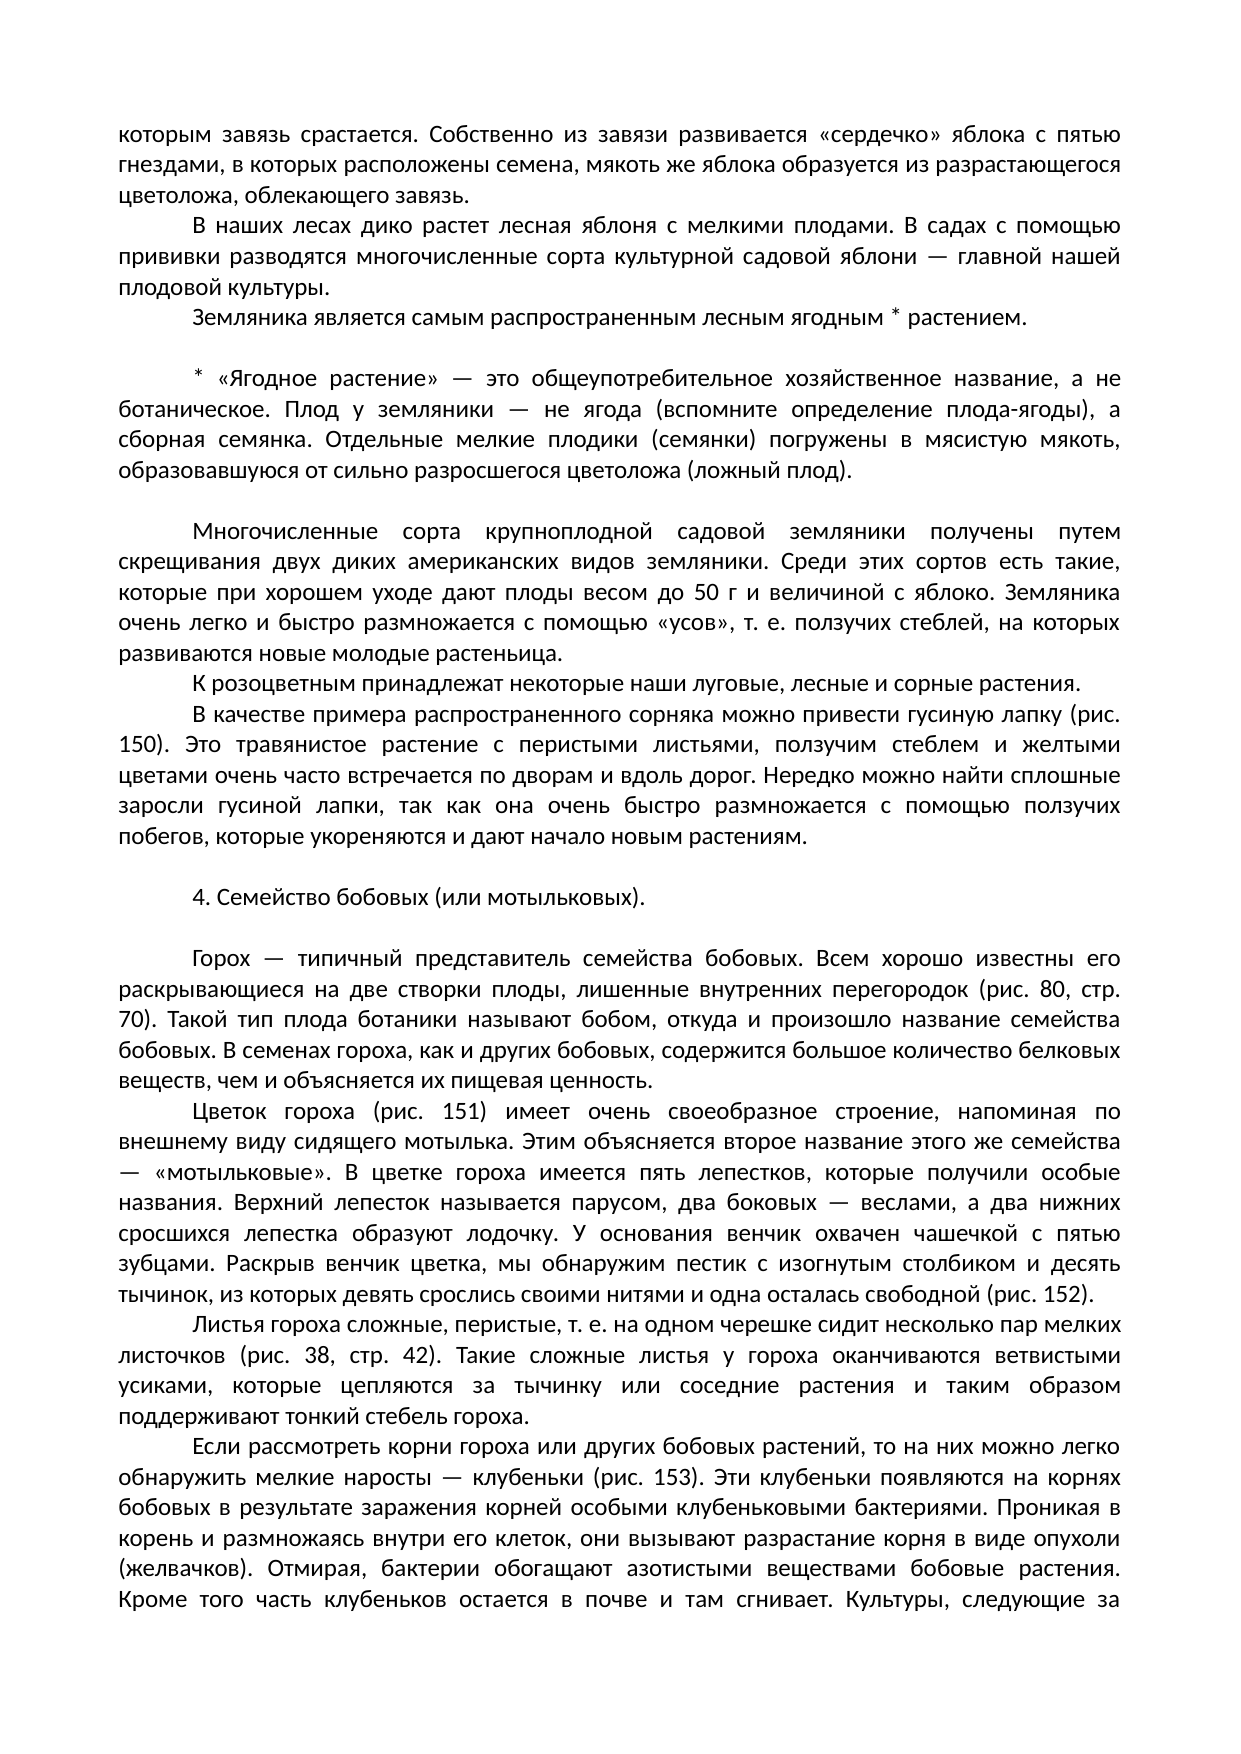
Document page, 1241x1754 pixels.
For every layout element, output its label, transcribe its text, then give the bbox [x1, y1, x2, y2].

text Горох — типичный представитель семейства бобовых. Всем хорошо известны его раскрывающиеся на две створки плоды, лишенные внутренних перегородок (рис. 80, стр. 70). Такой тип плода ботаники называют бобом, откуда и произошло название семейства бобовых. В семенах гороха, как и других бобовых, содержится большое количество белковых веществ, чем и объясняется их пищевая ценность. [118, 942, 1122, 1095]
text К розоцветным принадлежат некоторые наши луговые, лесные и сорные растения. [118, 667, 1122, 698]
text которым завязь срастается. Собственно из завязи развиваетcя «сердечко» яблока с пятью гнездами, в которых расположены семена, мякоть же яблока образуется из разрастающегося цветоложа, облекающего завязь. [118, 118, 1122, 210]
text В качестве примера распространенного сорняка можно привести гусиную лапку (рис. 150). Это травянистое растение с перистыми листьями, ползучим стеблем и желтыми цветами очень часто встречается по дворам и вдоль дорог. Нередко можно найти сплошные заросли гусиной лапки, так как она очень быстро размножается с помощью ползучих побегов, которые укореняются и дают начало новым растениям. [118, 698, 1122, 851]
text Многочисленные сорта крупноплодной садовой земляники получены путем скрещивания двух диких американских видов земляники. Среди этих сортов есть такие, которые при хорошем уходе дают плоды весом до 50 г и величиной с яблоко. Земляника очень легко и быстро размножается с помощью «усов», т. е. ползучих стеблей, на которых развиваются новые молодые растеньица. [118, 515, 1122, 667]
text * «Ягодное растение» — это общеупотребительное хозяйственное название, а не ботаническое. Плод у земляники — не ягода (вспомните определение плода-ягоды), а сборная семянка. Отдельные мелкие плодики (семянки) погружены в мясистую мякоть, образовавшуюся от сильно разросшегося цветоложа (ложный плод). [118, 362, 1122, 484]
text В наших лесах дико растет лесная яблоня с мелкими плодами. В садах с помощью прививки разводятся многочисленные сорта культурной садовой яблони — главной нашей плодовой культуры. [118, 210, 1122, 301]
text Цветок гороха (рис. 151) имеет очень своеобразное строение, напоминая по внешнему виду сидящего мотылька. Этим объясняется второе название этого же семейства — «мотыльковые». В цветке гороха имеется пять лепестков, которые получили особые названия. Верхний лепесток называется парусом, два боковых — веслами, а два нижних сросшихся лепестка образуют лодочку. У основания венчик охвачен чашечкой с пятью зубцами. Раскрыв венчик цветка, мы обнаружим пестик с изогнутым столбиком и десять тычинок, из которых девять срослись своими нитями и одна осталась свободной (рис. 152). [118, 1095, 1122, 1308]
text Листья гороха сложные, перистые, т. е. на одном черешке сидит несколько пар мелких листочков (рис. 38, стр. 42). Такие сложные листья у гороха оканчиваются ветвистыми усиками, которые цепляются за тычинку или соседние растения и таким образом поддерживают тонкий стебель гороха. [118, 1308, 1122, 1431]
text Если рассмотреть корни гороха или других бобовых растений, то на них можно легко обнаружить мелкие наросты — клубеньки (рис. 153). Эти клубеньки появляются на корнях бобовых в результате заражения корней особыми клубеньковыми бактериями. Проникая в корень и размножаясь внутри его клеток, они вызывают разрастание корня в виде опухоли (желвачков). Отмирая, бактерии обогащают азотистыми веществами бобовые растения. Кроме того часть клубеньков остается в почве и там сгнивает. Культуры, следующие за [118, 1431, 1122, 1614]
text Земляника является самым распространенным лесным ягодным * растением. [118, 301, 1122, 332]
text 4. Семейство бобовых (или мотыльковых). [118, 881, 1122, 912]
